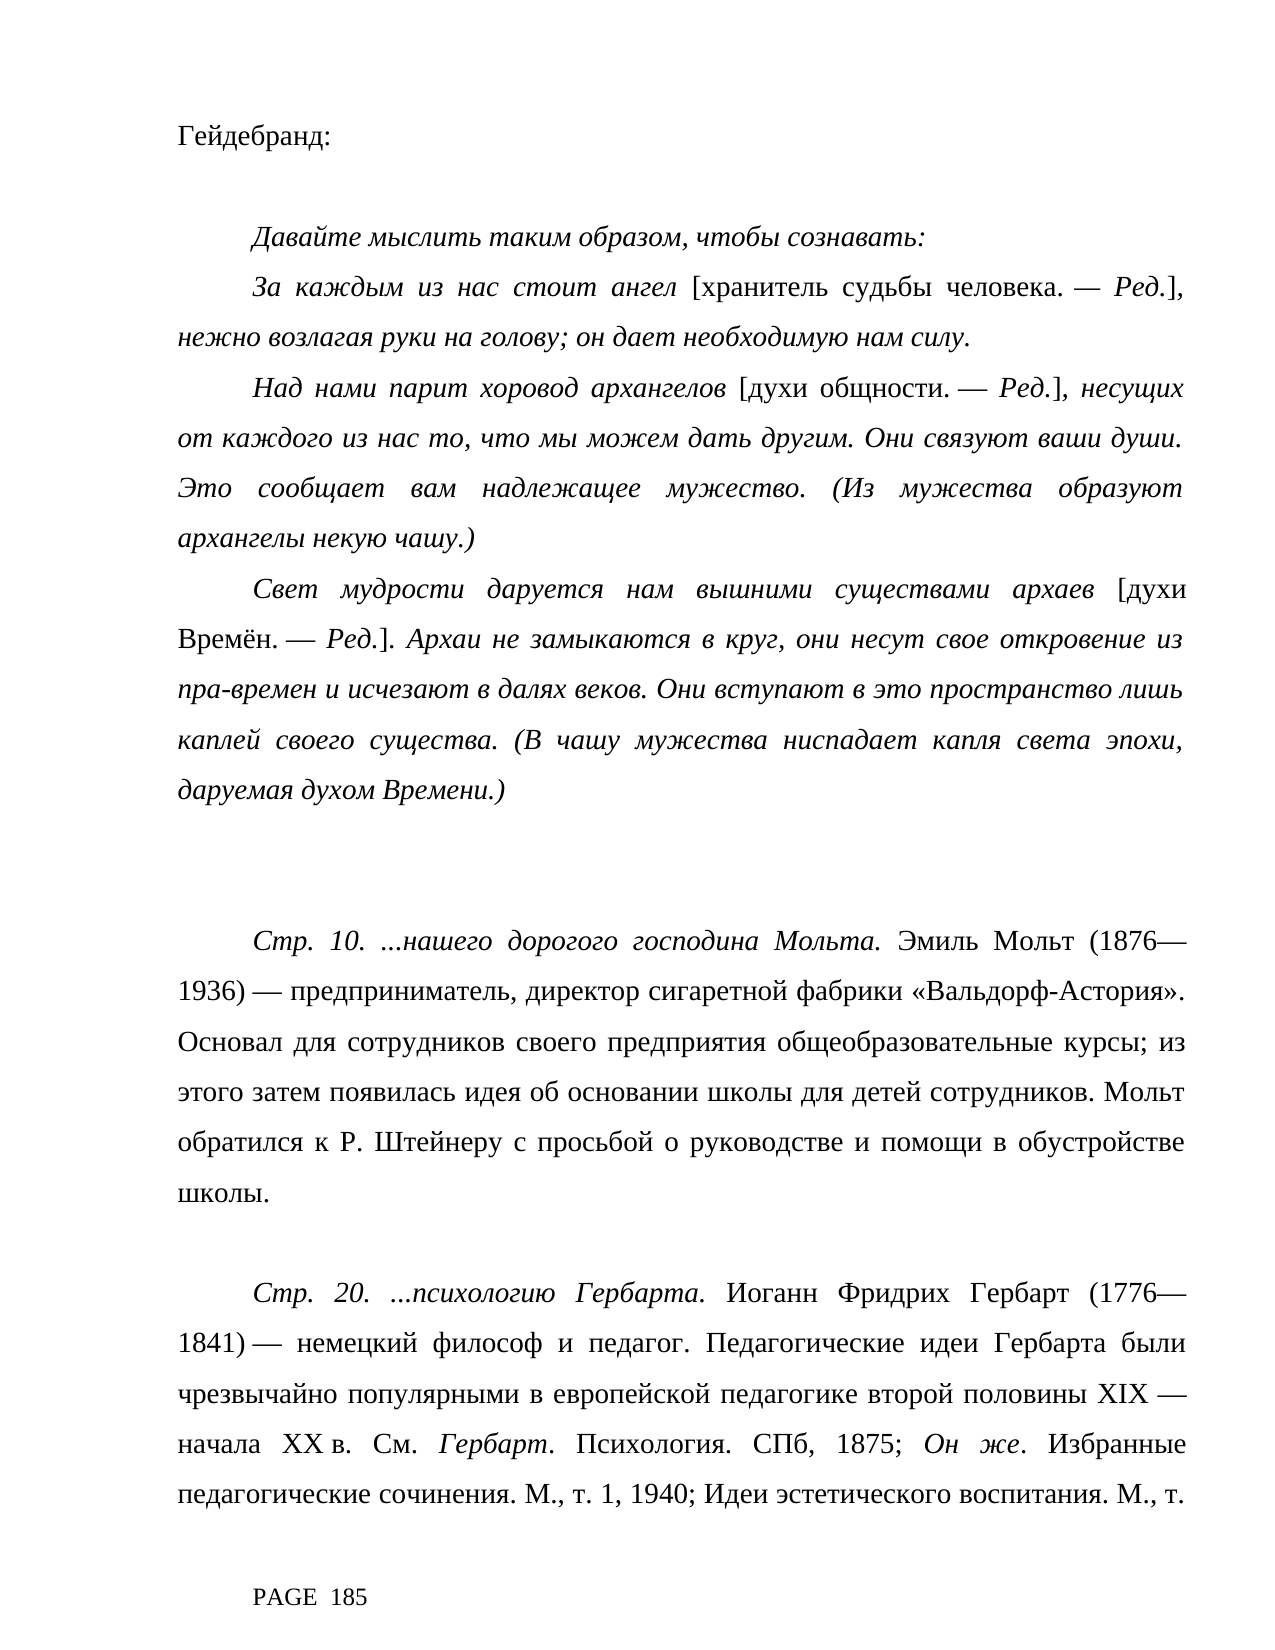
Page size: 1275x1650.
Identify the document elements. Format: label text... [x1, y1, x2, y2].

text Стр. 10. ...нашего дорогого господина Мольта. Эмиль Мольт (1876—1936) — предприниматель, директор сигаретной фабрики «Вальдорф-Астория». Основал для сотрудников своего предприятия общеобразовательные курсы; из этого затем появилась идея об основании школы для детей сотрудников. Мольт обратился к Р. Штейнеру с просьбой о руководстве и помощи в обустройстве школы. [177, 923, 1186, 1208]
text За каждым из нас стоит ангел [хранитель судьбы человека. — Ред.], нежно возлагая руки на голову; он дает необходимую нам силу. [177, 269, 1186, 353]
text Давайте мыслить таким образом, чтобы сознавать: [177, 219, 1186, 252]
text Свет мудрости даруется нам вышними существами архаев [духи Времён. — Ред.]. Архаи не замыкаются в круг, они несут свое откровение из пра-времен и исчезают в далях веков. Они вступают в это пространство лишь каплей своего существа. (В чашу мужества ниспадает капля света эпохи, даруемая духом Времени.) [177, 571, 1186, 806]
text Гейдебранд: [177, 118, 1186, 152]
text Над нами парит хоровод архангелов [духи общности. — Ред.], несущих от каждого из нас то, что мы можем дать другим. Они связуют ваши души. Это сообщает вам надлежащее мужество. (Из мужества образуют архангелы некую чашу.) [177, 370, 1186, 554]
text Стр. 20. ...психологию Гербарта. Иоганн Фридрих Гербарт (1776—1841) — немецкий философ и педагог. Педагогические идеи Гербарта были чрезвычайно популярными в европейской педагогике второй половины XIX — начала XX в. См. Гербарт. Психология. СПб, 1875; Он же. Избранные педагогические сочинения. М., т. 1, 1940; Идеи эстетического воспитания. М., т. [177, 1275, 1186, 1510]
